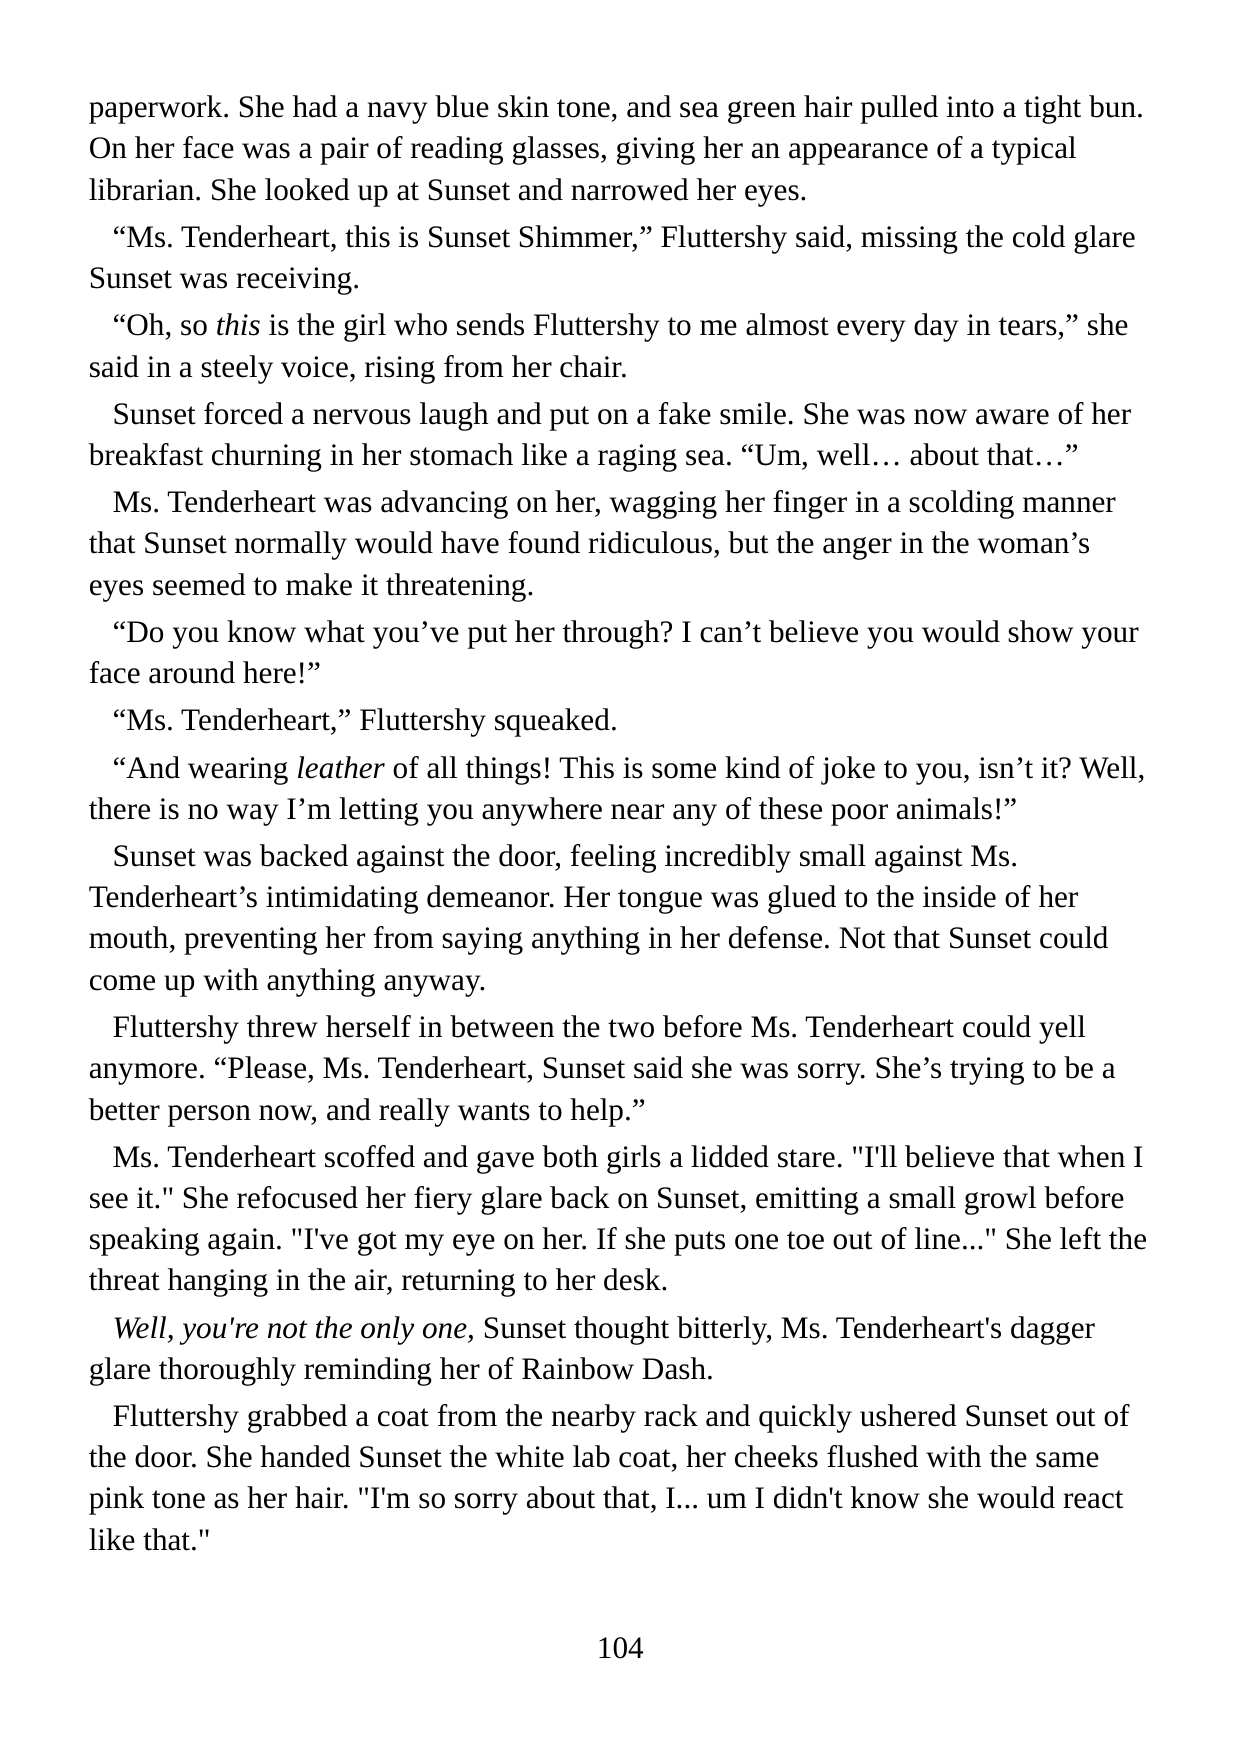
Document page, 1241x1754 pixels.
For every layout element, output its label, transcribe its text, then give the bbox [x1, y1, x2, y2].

text “Ms. Tenderheart,” Fluttershy squeaked. [88, 702, 1152, 738]
text Fluttershy threw herself in between the two before Ms. Tenderheart could yell anymore. “Please, Ms. Tenderheart, Sunset said she was sorry. She’s trying to be a better person now, and really wants to help.” [88, 1008, 1152, 1127]
text Sunset forced a nervous laugh and put on a fake smile. She was now aware of her breakfast churning in her stomach like a raging sea. “Um, well… about that…” [88, 395, 1152, 472]
text Ms. Tenderheart scoffed and gave both girls a lidded stare. "I'll believe that when I see it." She refocused her fiery glare back on Sunset, emitting a small growl before speaking again. "I've got my eye on her. If she puts one toe out of line..." She left the threat hanging in the air, returning to her desk. [88, 1138, 1152, 1298]
text Sunset was backed against the door, feeling incredibly small against Ms. Tenderheart’s intimidating demeanor. Her tongue was glued to the inside of her mouth, preventing her from saying anything in her defense. Not that Sunset could come up with anything anyway. [88, 837, 1152, 997]
text “Do you know what you’ve put her through? I can’t believe you would show your face around here!” [88, 613, 1152, 690]
text Ms. Tenderheart was advancing on her, wagging her finger in a scolding manner that Sunset normally would have found ridiculous, but the anger in the woman’s eyes seemed to make it threatening. [88, 483, 1152, 602]
text “Oh, so this is the girl who sends Fluttershy to me almost every day in tears,” she said in a steely voice, rising from her chair. [88, 307, 1152, 384]
text Well, you're not the only one, Sunset thought bitterly, Ms. Tenderheart's dagger glare thoroughly reminding her of Rainbow Dash. [88, 1309, 1152, 1386]
text paperwork. She had a navy blue skin tone, and sea green hair pulled into a tight bun. On her face was a pair of reading glasses, giving her an appearance of a typical librarian. She looked up at Sunset and narrowed her eyes. [88, 88, 1152, 207]
text “Ms. Tenderheart, this is Sunset Shimmer,” Fluttershy said, missing the cold glare Sunset was receiving. [88, 218, 1152, 295]
text “And wearing leather of all things! This is some kind of joke to you, isn’t it? Well, there is no way I’m letting you anywhere near any of these poor animals!” [88, 749, 1152, 826]
text Fluttershy grabbed a coat from the nearby rack and quickly ushered Sunset out of the door. She handed Sunset the white lab coat, her cheeks flushed with the same pink tone as her hair. "I'm so sorry about that, I... um I didn't know she would react like that." [88, 1397, 1152, 1557]
